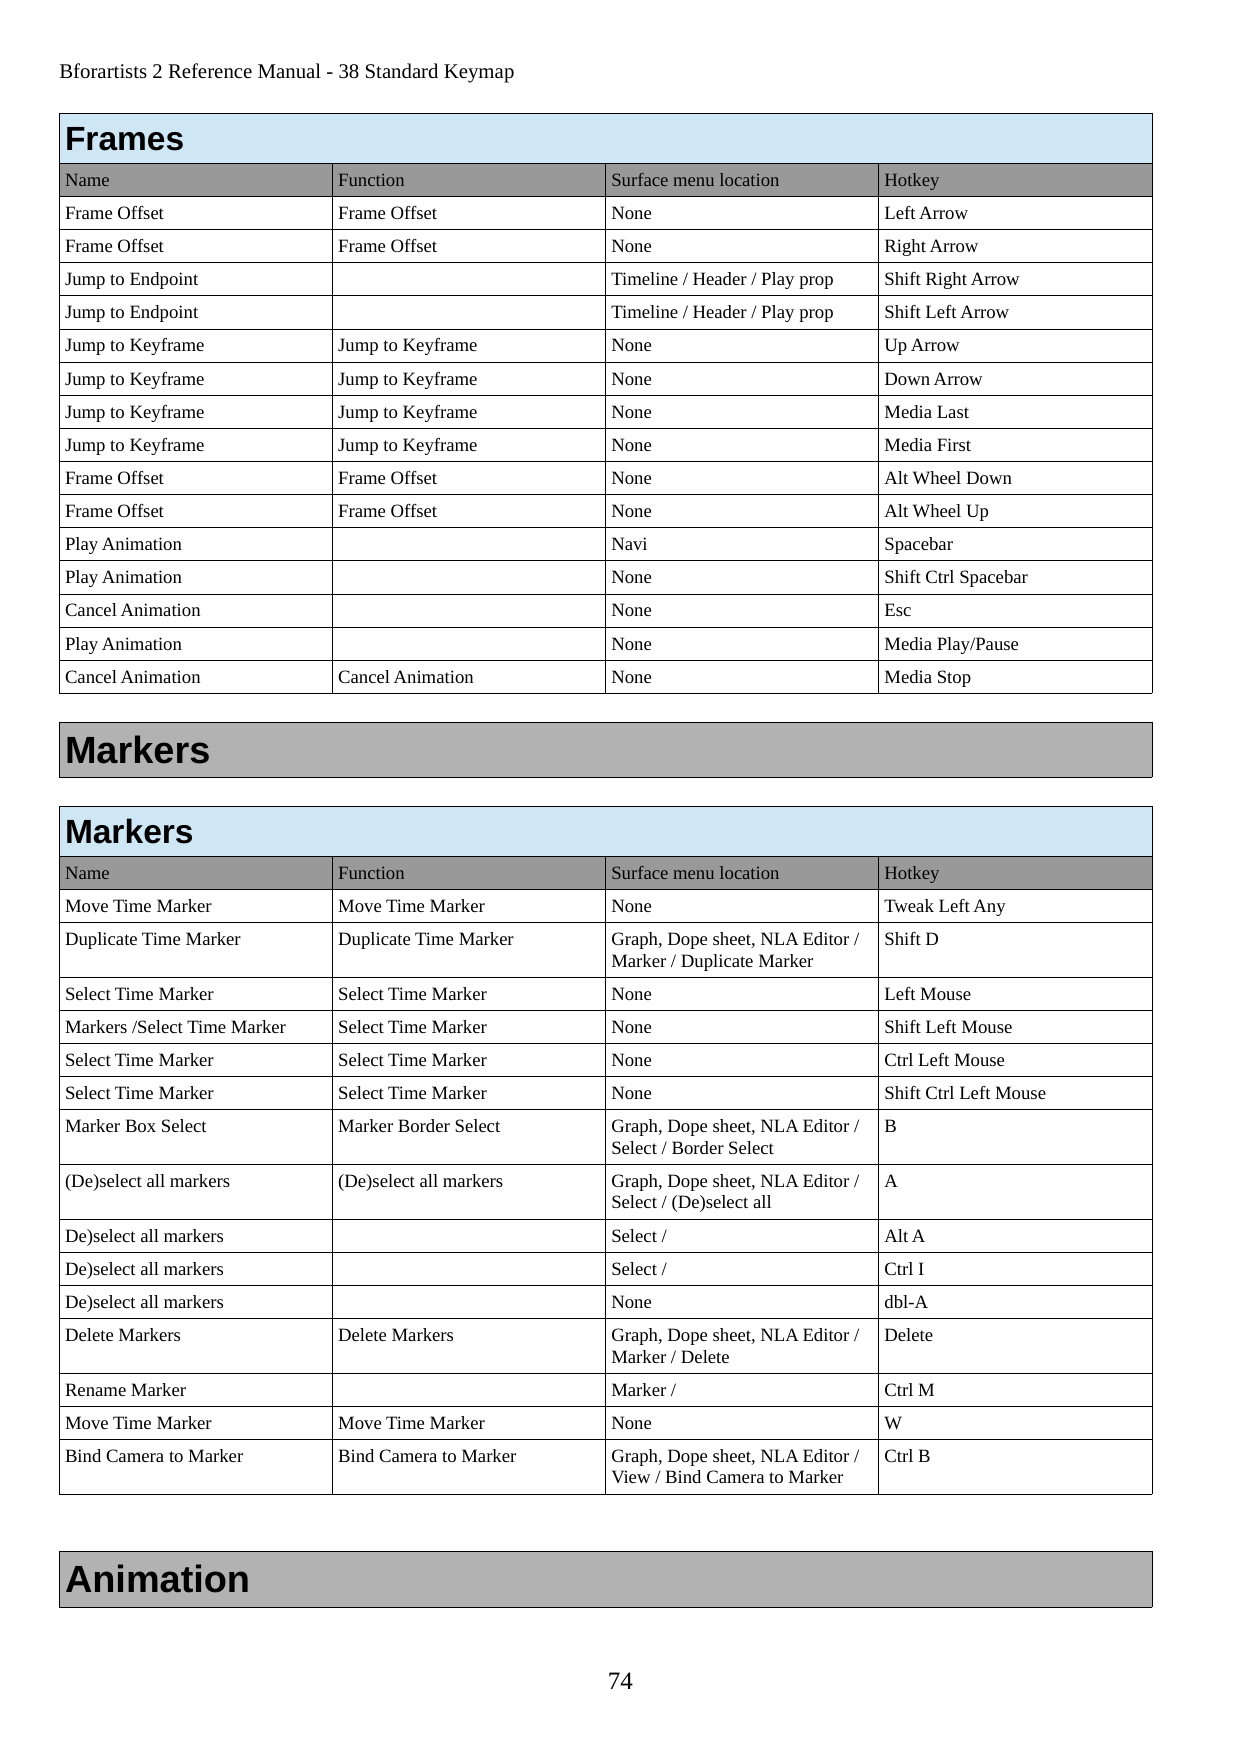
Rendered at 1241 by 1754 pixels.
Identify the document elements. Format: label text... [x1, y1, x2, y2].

table_cell Jump to Endpoint [60, 296, 332, 328]
table_cell Select Time Marker [333, 978, 605, 1010]
table_cell De)select all markers [60, 1286, 332, 1318]
table_cell Shift Ctrl Spacebar [879, 561, 1152, 593]
table_header Markers [60, 807, 1152, 856]
table_cell Cancel Animation [60, 595, 332, 627]
table_cell [333, 1253, 605, 1285]
table_cell Jump to Keyframe [333, 429, 605, 461]
table_cell Function [333, 164, 605, 196]
table_cell Alt Wheel Up [879, 495, 1152, 527]
table_cell Surface menu location [606, 857, 878, 889]
table_cell None [606, 1286, 878, 1318]
table_cell Media First [879, 429, 1152, 461]
table_cell None [606, 230, 878, 262]
table_cell None [606, 890, 878, 922]
table_cell W [879, 1407, 1152, 1439]
table_cell None [606, 1011, 878, 1043]
table_cell Delete Markers [60, 1319, 332, 1373]
table_cell Select Time Marker [333, 1077, 605, 1109]
table_cell Graph, Dope sheet, NLA Editor / View / Bind Camera to Marker [606, 1440, 878, 1494]
table_cell (De)select all markers [333, 1165, 605, 1219]
table_cell Frame Offset [60, 197, 332, 229]
table_cell Down Arrow [879, 363, 1152, 395]
table_header Animation [60, 1552, 1152, 1607]
table_cell Timeline / Header / Play prop [606, 263, 878, 295]
table_cell Graph, Dope sheet, NLA Editor / Marker / Duplicate Marker [606, 923, 878, 977]
table_cell Alt A [879, 1220, 1152, 1252]
table_cell Frame Offset [333, 462, 605, 494]
table_cell Frame Offset [60, 495, 332, 527]
table_cell Hotkey [879, 857, 1152, 889]
table_cell None [606, 197, 878, 229]
table_cell None [606, 561, 878, 593]
table_cell Name [60, 857, 332, 889]
table_cell None [606, 330, 878, 362]
table_cell Marker Border Select [333, 1110, 605, 1164]
table_cell Ctrl B [879, 1440, 1152, 1494]
table_cell Esc [879, 595, 1152, 627]
table_cell Marker Box Select [60, 1110, 332, 1164]
table_cell Graph, Dope sheet, NLA Editor / Select / (De)select all [606, 1165, 878, 1219]
table_cell Shift Right Arrow [879, 263, 1152, 295]
table_cell Graph, Dope sheet, NLA Editor / Select / Border Select [606, 1110, 878, 1164]
table_cell Spacebar [879, 528, 1152, 560]
table_cell None [606, 462, 878, 494]
table_header Markers [60, 723, 1152, 777]
table_cell None [606, 495, 878, 527]
table_cell De)select all markers [60, 1253, 332, 1285]
table_cell Media Last [879, 396, 1152, 428]
table_cell Hotkey [879, 164, 1152, 196]
table_cell Ctrl I [879, 1253, 1152, 1285]
table_cell (De)select all markers [60, 1165, 332, 1219]
table_cell Marker / [606, 1374, 878, 1406]
table_cell Jump to Endpoint [60, 263, 332, 295]
table_cell Select Time Marker [60, 1044, 332, 1076]
table_cell Jump to Keyframe [60, 330, 332, 362]
table_cell [333, 628, 605, 660]
table_cell Cancel Animation [60, 661, 332, 693]
table_cell dbl-A [879, 1286, 1152, 1318]
table_cell [333, 561, 605, 593]
table_cell Jump to Keyframe [60, 429, 332, 461]
table_cell Jump to Keyframe [333, 363, 605, 395]
table_cell Shift Left Mouse [879, 1011, 1152, 1043]
table_cell Frame Offset [60, 462, 332, 494]
table_cell Play Animation [60, 528, 332, 560]
table_cell Jump to Keyframe [60, 363, 332, 395]
table_header Frames [60, 114, 1152, 163]
table_cell Tweak Left Any [879, 890, 1152, 922]
table_cell Frame Offset [333, 230, 605, 262]
table_cell Bind Camera to Marker [60, 1440, 332, 1494]
table_cell Shift Ctrl Left Mouse [879, 1077, 1152, 1109]
table_cell Frame Offset [60, 230, 332, 262]
table_cell Left Arrow [879, 197, 1152, 229]
table_cell Ctrl M [879, 1374, 1152, 1406]
table_cell [333, 263, 605, 295]
table_cell Surface menu location [606, 164, 878, 196]
table_cell Shift D [879, 923, 1152, 977]
table_cell Jump to Keyframe [333, 396, 605, 428]
table_cell Select / [606, 1220, 878, 1252]
table_cell Shift Left Arrow [879, 296, 1152, 328]
table_cell Jump to Keyframe [333, 330, 605, 362]
table_cell None [606, 363, 878, 395]
table_cell Navi [606, 528, 878, 560]
table_cell None [606, 978, 878, 1010]
table_cell Frame Offset [333, 197, 605, 229]
table_cell Timeline / Header / Play prop [606, 296, 878, 328]
table_cell Move Time Marker [333, 890, 605, 922]
table_cell [333, 1374, 605, 1406]
table_cell Up Arrow [879, 330, 1152, 362]
table_cell Select Time Marker [60, 1077, 332, 1109]
table_cell Move Time Marker [60, 1407, 332, 1439]
table_cell Move Time Marker [60, 890, 332, 922]
table_cell Frame Offset [333, 495, 605, 527]
table_cell Delete [879, 1319, 1152, 1373]
table_cell None [606, 1077, 878, 1109]
table_cell Move Time Marker [333, 1407, 605, 1439]
table_cell Select Time Marker [333, 1011, 605, 1043]
table_cell Function [333, 857, 605, 889]
table_cell Rename Marker [60, 1374, 332, 1406]
table_cell Media Stop [879, 661, 1152, 693]
table_cell Select / [606, 1253, 878, 1285]
table_cell None [606, 1044, 878, 1076]
table_cell None [606, 1407, 878, 1439]
table_cell Cancel Animation [333, 661, 605, 693]
table_cell Ctrl Left Mouse [879, 1044, 1152, 1076]
table_cell Left Mouse [879, 978, 1152, 1010]
table_cell [333, 1220, 605, 1252]
table_cell Delete Markers [333, 1319, 605, 1373]
table_cell Right Arrow [879, 230, 1152, 262]
table_cell Select Time Marker [60, 978, 332, 1010]
table_cell None [606, 661, 878, 693]
table_cell None [606, 429, 878, 461]
table_cell None [606, 595, 878, 627]
table_cell None [606, 396, 878, 428]
table_cell Duplicate Time Marker [333, 923, 605, 977]
table_cell Duplicate Time Marker [60, 923, 332, 977]
table_cell Name [60, 164, 332, 196]
table_cell B [879, 1110, 1152, 1164]
table_cell [333, 528, 605, 560]
table_cell De)select all markers [60, 1220, 332, 1252]
table_cell Graph, Dope sheet, NLA Editor / Marker / Delete [606, 1319, 878, 1373]
table_cell Jump to Keyframe [60, 396, 332, 428]
table_cell A [879, 1165, 1152, 1219]
table_cell Select Time Marker [333, 1044, 605, 1076]
table_cell [333, 296, 605, 328]
table_cell [333, 595, 605, 627]
table_cell Bind Camera to Marker [333, 1440, 605, 1494]
table_cell Alt Wheel Down [879, 462, 1152, 494]
table_cell Media Play/Pause [879, 628, 1152, 660]
table_cell Play Animation [60, 628, 332, 660]
table_cell [333, 1286, 605, 1318]
table_cell Markers /Select Time Marker [60, 1011, 332, 1043]
table_cell None [606, 628, 878, 660]
table_cell Play Animation [60, 561, 332, 593]
